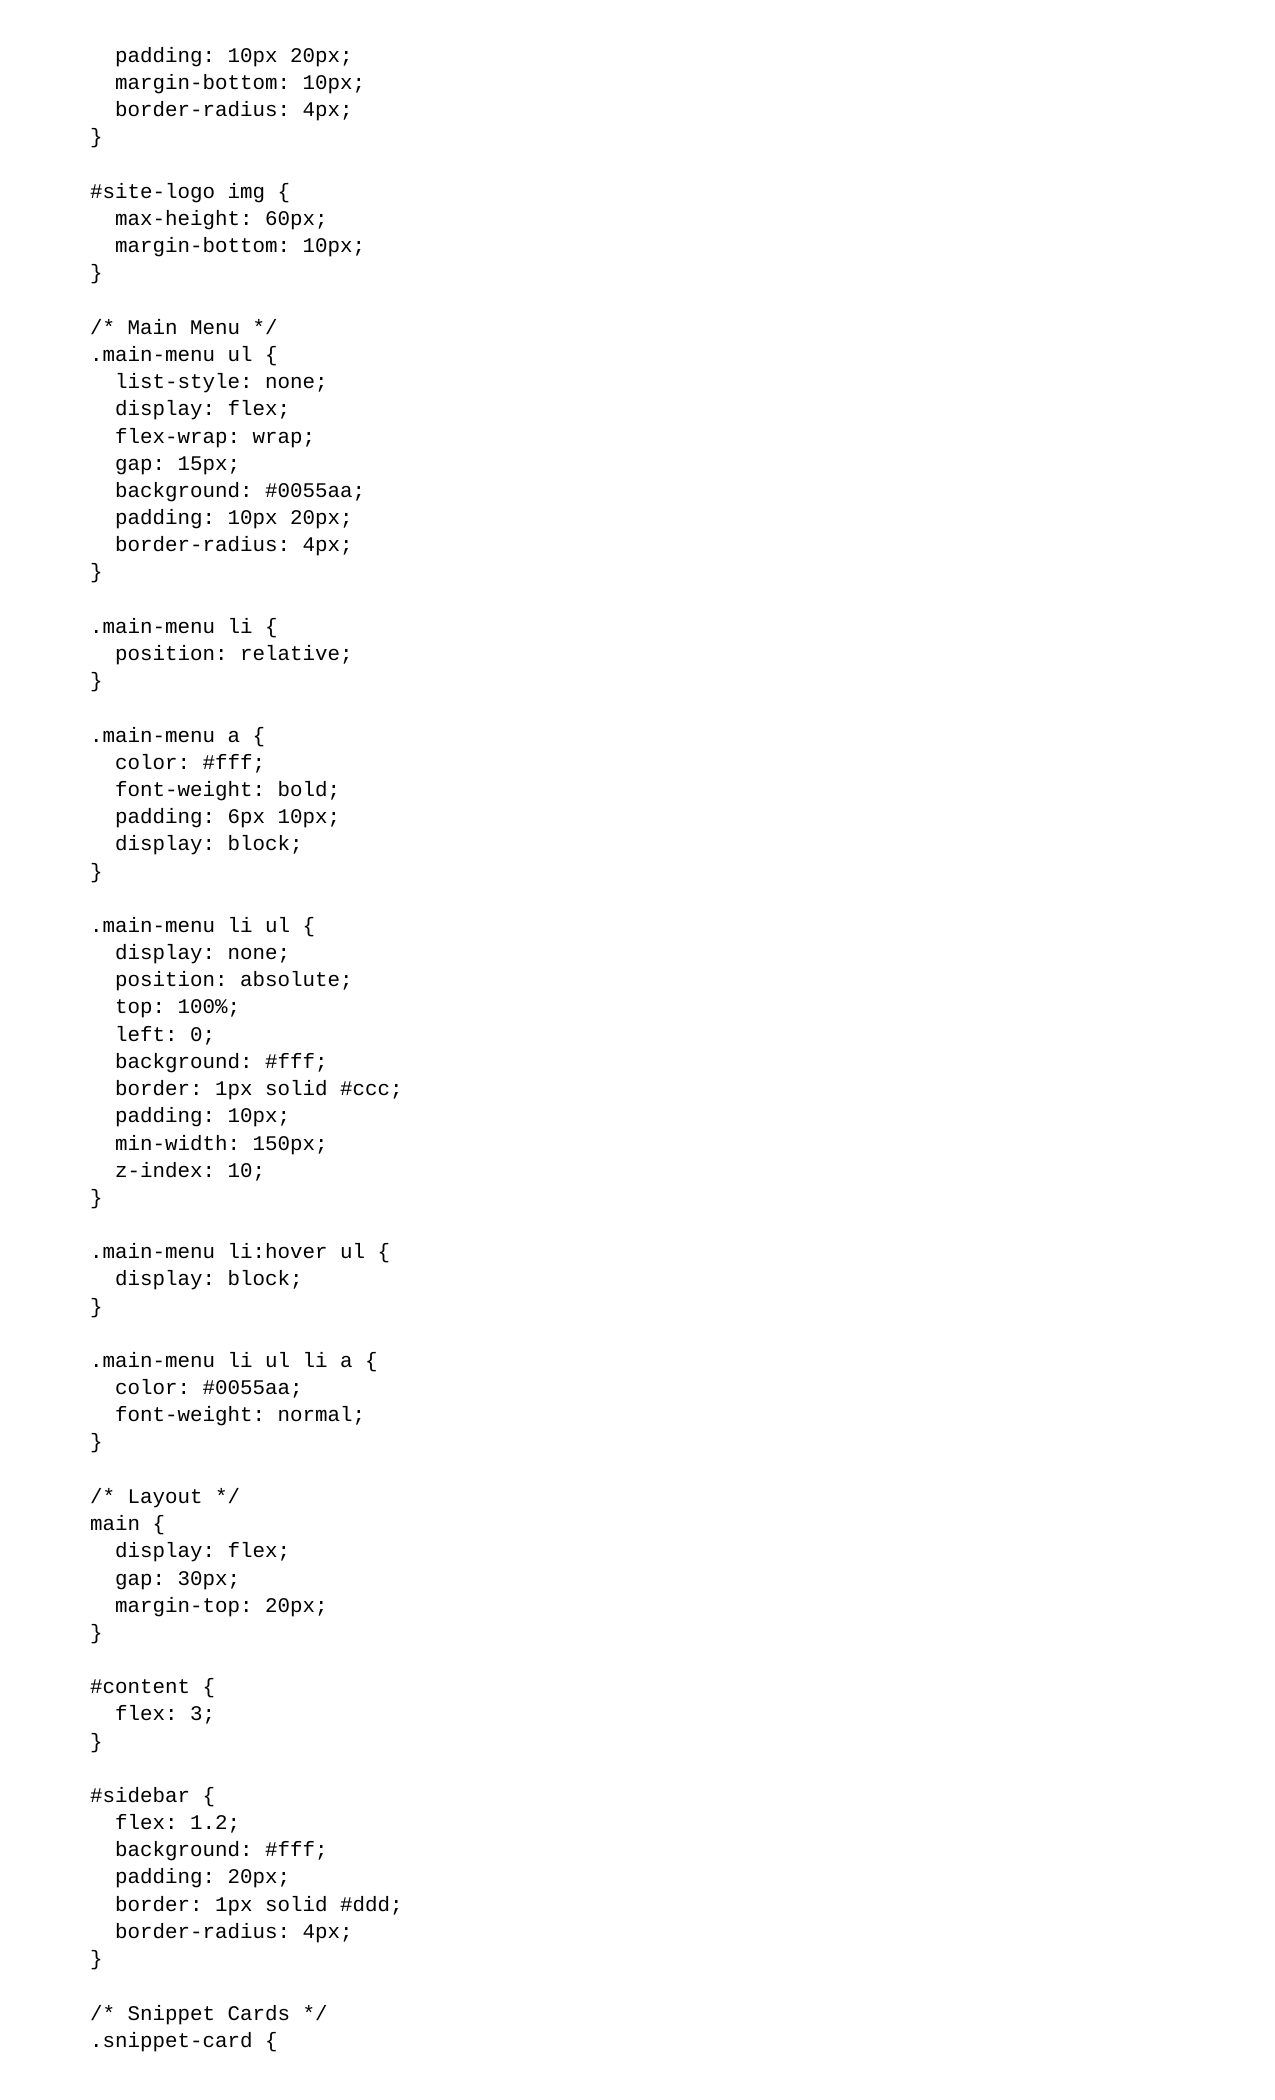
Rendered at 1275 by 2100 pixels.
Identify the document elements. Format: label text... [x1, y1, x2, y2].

text .main-menu a { [90, 725, 1230, 748]
text } [90, 262, 1230, 286]
text } [90, 562, 1230, 585]
text font-weight: normal; [90, 1404, 1230, 1428]
text .main-menu li ul li a { [90, 1350, 1230, 1374]
text gap: 15px; [90, 453, 1230, 476]
text padding: 10px 20px; [90, 45, 1230, 69]
text background: #0055aa; [90, 480, 1230, 504]
text #content { [90, 1676, 1230, 1700]
text border: 1px solid #ccc; [90, 1078, 1230, 1102]
text color: #fff; [90, 752, 1230, 776]
text border-radius: 4px; [90, 534, 1230, 558]
text min-width: 150px; [90, 1132, 1230, 1156]
text display: none; [90, 942, 1230, 966]
text border: 1px solid #ddd; [90, 1894, 1230, 1917]
text } [90, 1187, 1230, 1211]
text display: flex; [90, 398, 1230, 422]
text } [90, 861, 1230, 884]
text #sidebar { [90, 1785, 1230, 1809]
text position: relative; [90, 643, 1230, 667]
text } [90, 1731, 1230, 1754]
text max-height: 60px; [90, 208, 1230, 232]
text margin-bottom: 10px; [90, 72, 1230, 96]
text } [90, 1432, 1230, 1455]
text font-weight: bold; [90, 779, 1230, 803]
text top: 100%; [90, 997, 1230, 1020]
text gap: 30px; [90, 1567, 1230, 1591]
text padding: 10px 20px; [90, 507, 1230, 531]
text position: absolute; [90, 969, 1230, 993]
text display: flex; [90, 1540, 1230, 1564]
text list-style: none; [90, 371, 1230, 395]
text flex-wrap: wrap; [90, 426, 1230, 449]
text main { [90, 1513, 1230, 1537]
text display: block; [90, 833, 1230, 857]
text margin-top: 20px; [90, 1595, 1230, 1618]
text flex: 1.2; [90, 1812, 1230, 1836]
text padding: 20px; [90, 1867, 1230, 1890]
text z-index: 10; [90, 1160, 1230, 1183]
text border-radius: 4px; [90, 99, 1230, 123]
text background: #fff; [90, 1051, 1230, 1074]
text /* Layout */ [90, 1486, 1230, 1509]
text .main-menu li:hover ul { [90, 1241, 1230, 1265]
text display: block; [90, 1268, 1230, 1292]
text } [90, 1622, 1230, 1646]
text } [90, 670, 1230, 694]
text padding: 10px; [90, 1105, 1230, 1129]
text .main-menu ul { [90, 344, 1230, 368]
text } [90, 127, 1230, 150]
text flex: 3; [90, 1703, 1230, 1727]
text border-radius: 4px; [90, 1921, 1230, 1944]
text #site-logo img { [90, 181, 1230, 204]
text left: 0; [90, 1024, 1230, 1047]
text /* Main Menu */ [90, 317, 1230, 341]
text } [90, 1296, 1230, 1319]
text /* Snippet Cards */ [90, 2002, 1230, 2026]
text .main-menu li { [90, 616, 1230, 639]
text } [90, 1948, 1230, 1972]
text .snippet-card { [90, 2030, 1230, 2053]
text margin-bottom: 10px; [90, 235, 1230, 259]
text padding: 6px 10px; [90, 806, 1230, 830]
text .main-menu li ul { [90, 915, 1230, 939]
text background: #fff; [90, 1839, 1230, 1863]
text color: #0055aa; [90, 1377, 1230, 1401]
